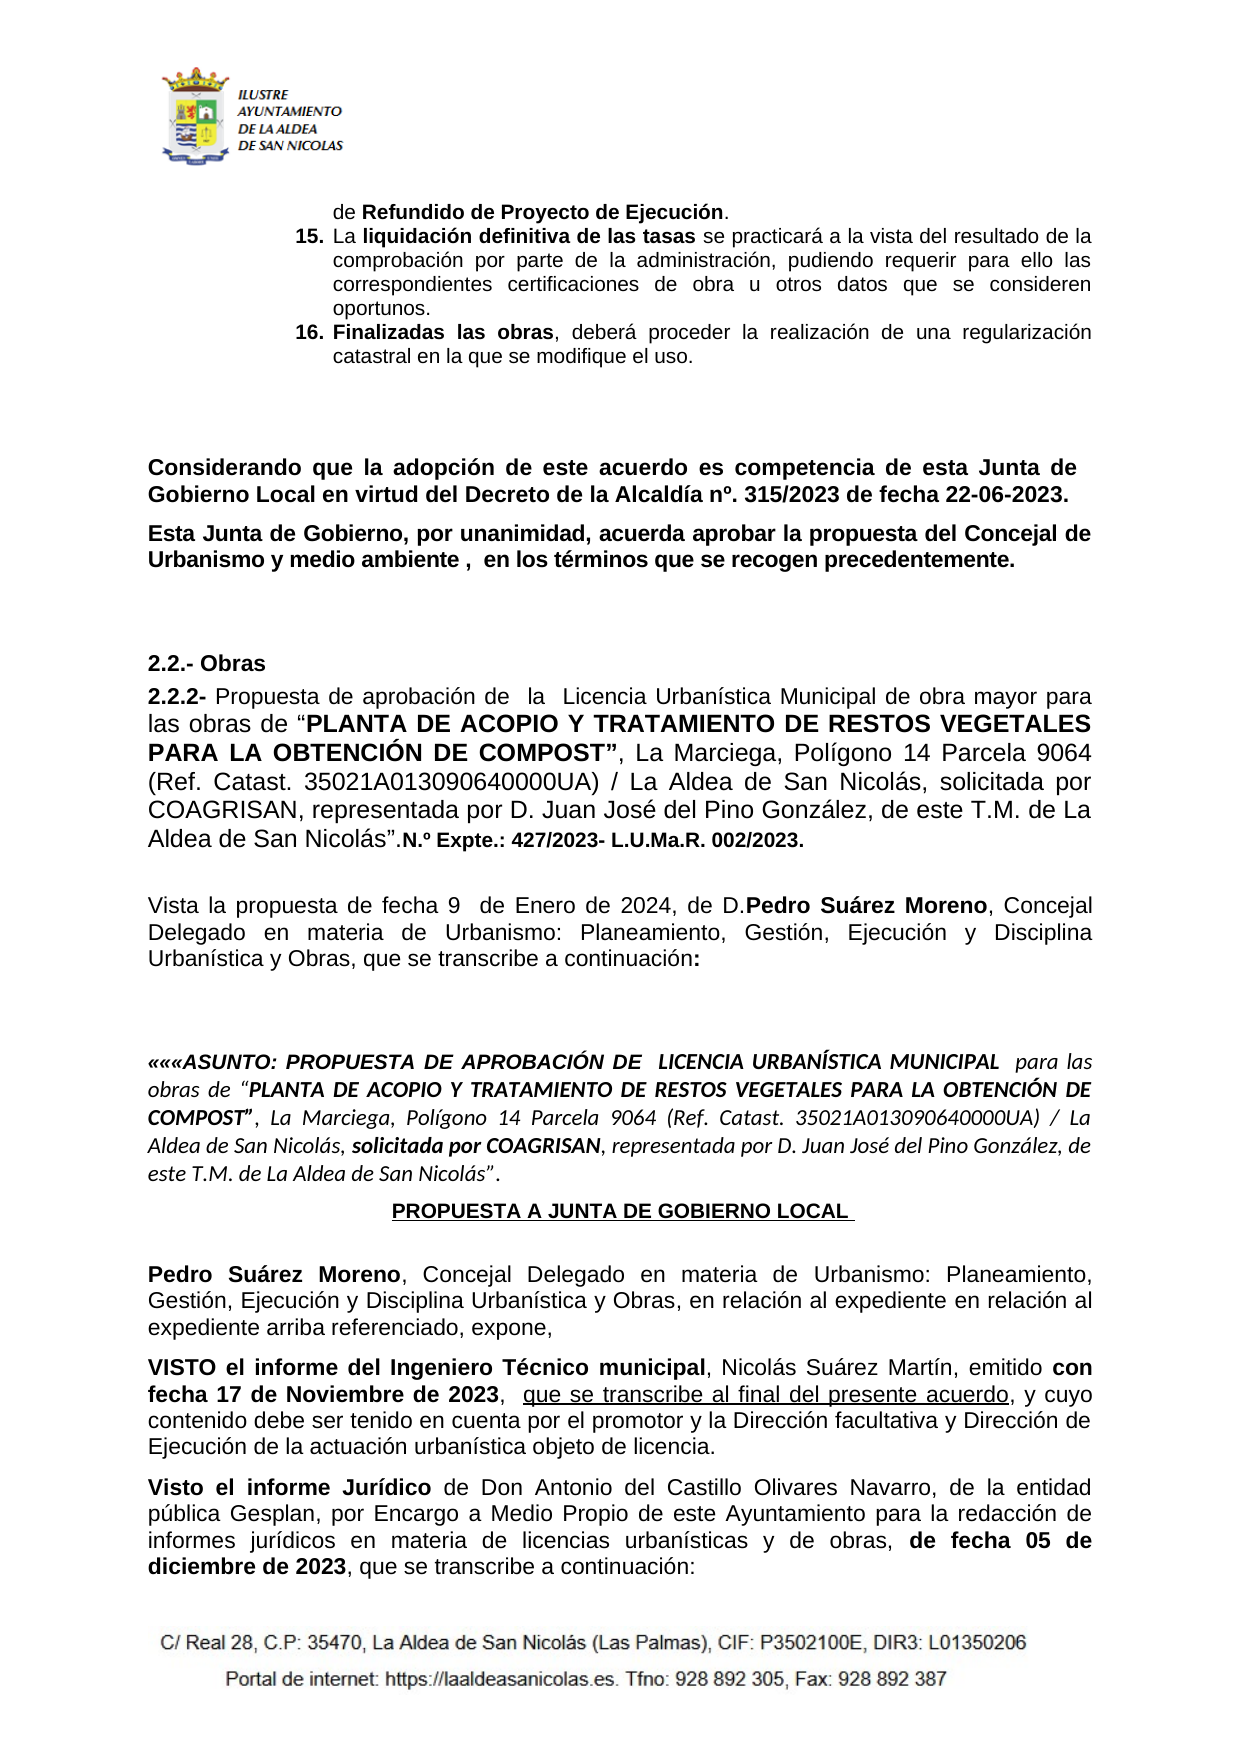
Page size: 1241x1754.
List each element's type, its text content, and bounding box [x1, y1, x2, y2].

text Considerando que la adopción de este acuerdo es competencia de esta Junta de Gobierno Local en virtud del Decreto de la Alcaldía nº. 315/2023 de fecha 22-06-2023. [148, 454, 1078, 507]
text Visto el informe Jurídico de Don Antonio del Castillo Olivares Navarro, de la entidad pública Gesplan, por Encargo a Medio Propio de este Ayuntamiento para la redacción de informes jurídicos en materia de licencias urbanísticas y de obras, de fecha 05 de diciembre de 2023, que se transcribe a continuación: [148, 1474, 1093, 1579]
text Pedro Suárez Moreno, Concejal Delegado en materia de Urbanismo: Planeamiento, Gestión, Ejecución y Disciplina Urbanística y Obras, en relación al expediente en relación al expediente arriba referenciado, expone, [148, 1261, 1093, 1340]
text «««ASUNTO: PROPUESTA DE APROBACIÓN DE LICENCIA URBANÍSTICA MUNICIPAL para las obras de “PLANTA DE ACOPIO Y TRATAMIENTO DE RESTOS VEGETALES PARA LA OBTENCIÓN DE COMPOST”, La Marciega, Polígono 14 Parcela 9064 (Ref. Catast. 35021A013090640000UA) / La Aldea de San Nicolás, solicitada por COAGRISAN, representada por D. Juan José del Pino González, de este T.M. de La Aldea de San Nicolás”. [148, 1047, 1093, 1187]
picture [148, 1626, 1034, 1695]
text PROPUESTA A JUNTA DE GOBIERNO LOCAL [148, 1199, 1093, 1223]
list La liquidación definitiva de las tasas se practicará a la vista del resultado de la comprobación por parte de la administración, pudiendo requerir para ello las correspondientes certificaciones de obra u otros datos que se consideren oportunos. [295, 224, 1093, 319]
text VISTO el informe del Ingeniero Técnico municipal, Nicolás Suárez Martín, emitido con fecha 17 de Noviembre de 2023, que se transcribe al final del presente acuerdo, y cuyo contenido debe ser tenido en cuenta por el promotor y la Dirección facultativa y Dirección de Ejecución de la actuación urbanística objeto de licencia. [148, 1354, 1093, 1459]
list Finalizadas las obras, deberá proceder la realización de una regularización catastral en la que se modifique el uso. [295, 319, 1093, 367]
text Vista la propuesta de fecha 9 de Enero de 2024, de D.Pedro Suárez Moreno, Concejal Delegado en materia de Urbanismo: Planeamiento, Gestión, Ejecución y Disciplina Urbanística y Obras, que se transcribe a continuación: [148, 892, 1093, 971]
text 2.2.2- Propuesta de aprobación de la Licencia Urbanística Municipal de obra mayor para las obras de “PLANTA DE ACOPIO Y TRATAMIENTO DE RESTOS VEGETALES PARA LA OBTENCIÓN DE COMPOST”, La Marciega, Polígono 14 Parcela 9064 (Ref. Catast. 35021A013090640000UA) / La Aldea de San Nicolás, solicitada por COAGRISAN, representada por D. Juan José del Pino González, de este T.M. de La Aldea de San Nicolás”.N.º Expte.: 427/2023- L.U.Ma.R. 002/2023. [148, 683, 1093, 853]
text 2.2.- Obras [148, 650, 1093, 676]
text Esta Junta de Gobierno, por unanimidad, acuerda aprobar la propuesta del Concejal de Urbanismo y medio ambiente , en los términos que se recogen precedentemente. [148, 519, 1093, 572]
list de Refundido de Proyecto de Ejecución. [295, 200, 1093, 224]
picture [148, 59, 359, 173]
